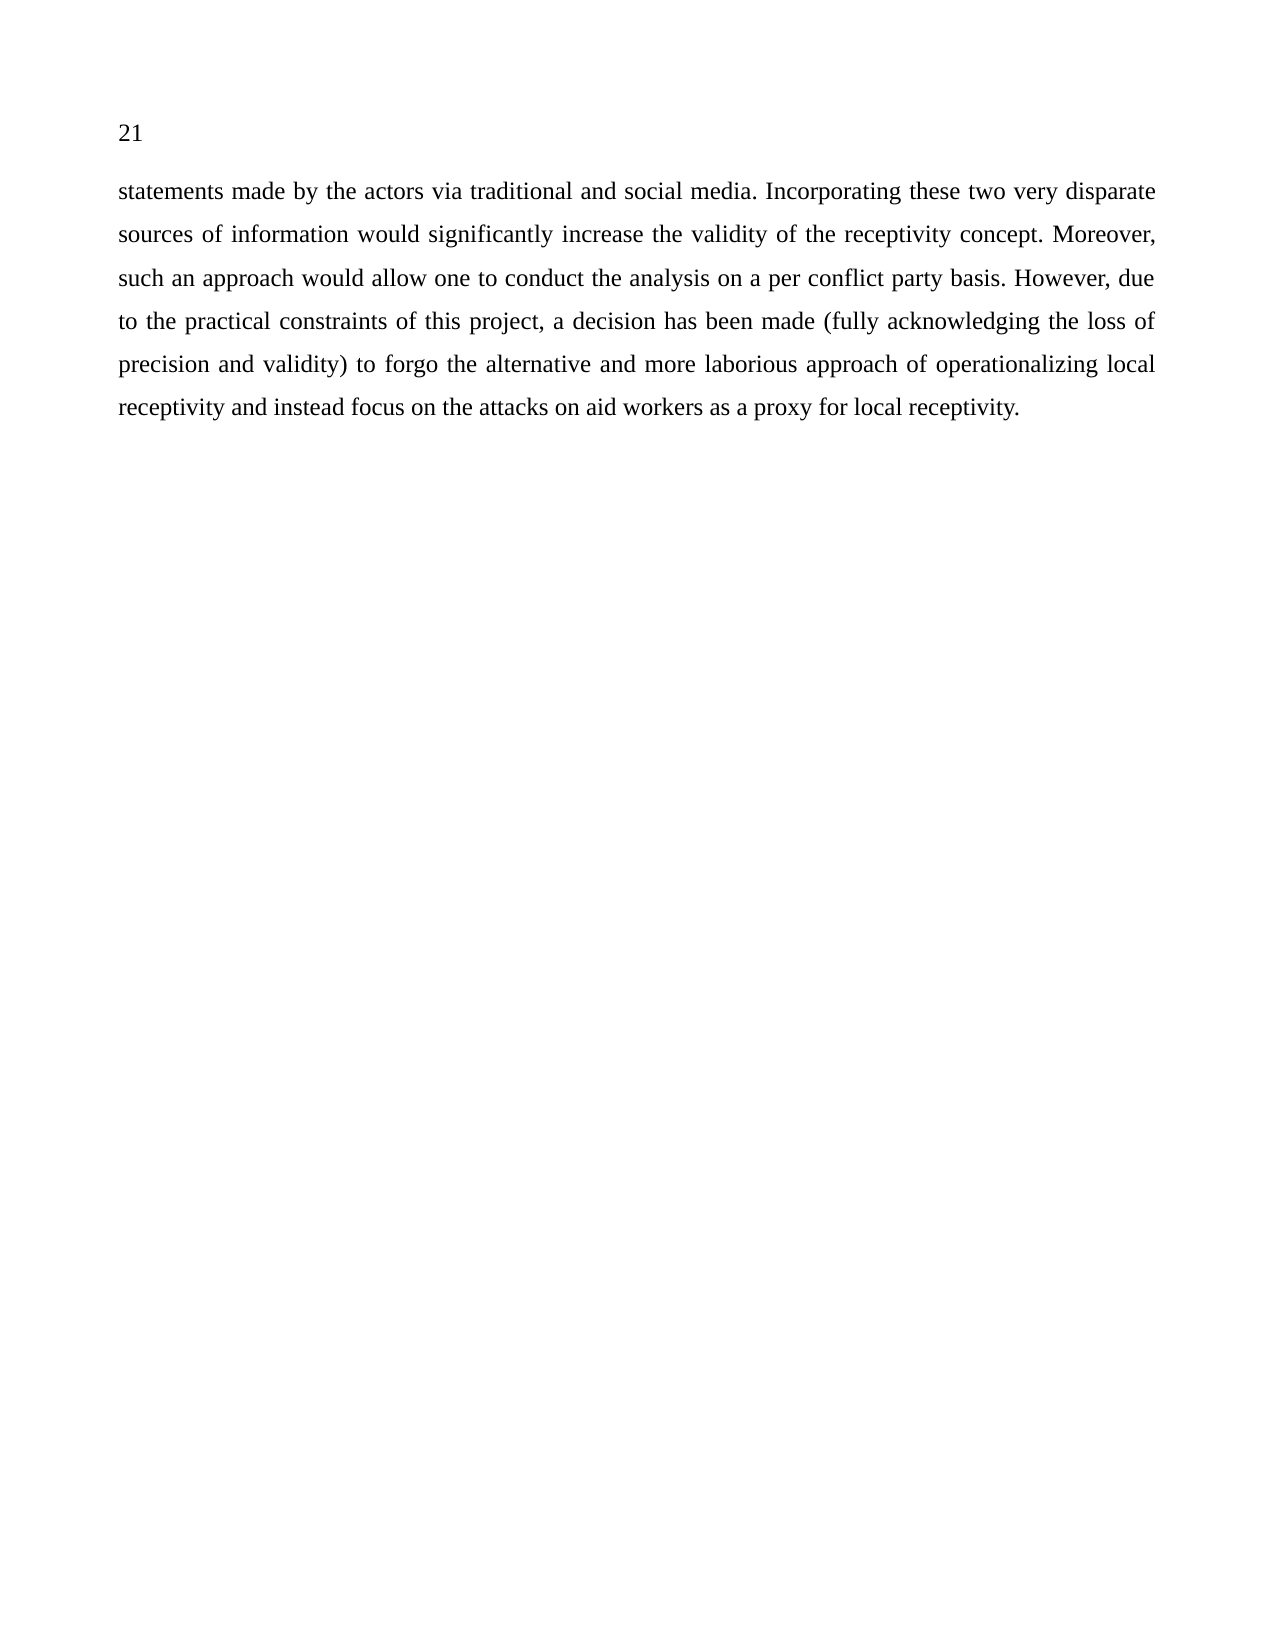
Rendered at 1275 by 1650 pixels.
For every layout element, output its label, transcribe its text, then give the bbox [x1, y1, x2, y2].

text statements made by the actors via traditional and social media. Incorporating these two very disparate sources of information would significantly increase the validity of the receptivity concept. Moreover, such an approach would allow one to conduct the analysis on a per conflict party basis. However, due to the practical constraints of this project, a decision has been made (fully acknowledging the loss of precision and validity) to forgo the alternative and more laborious approach of operationalizing local receptivity and instead focus on the attacks on aid workers as a proxy for local receptivity. [118, 176, 1157, 421]
